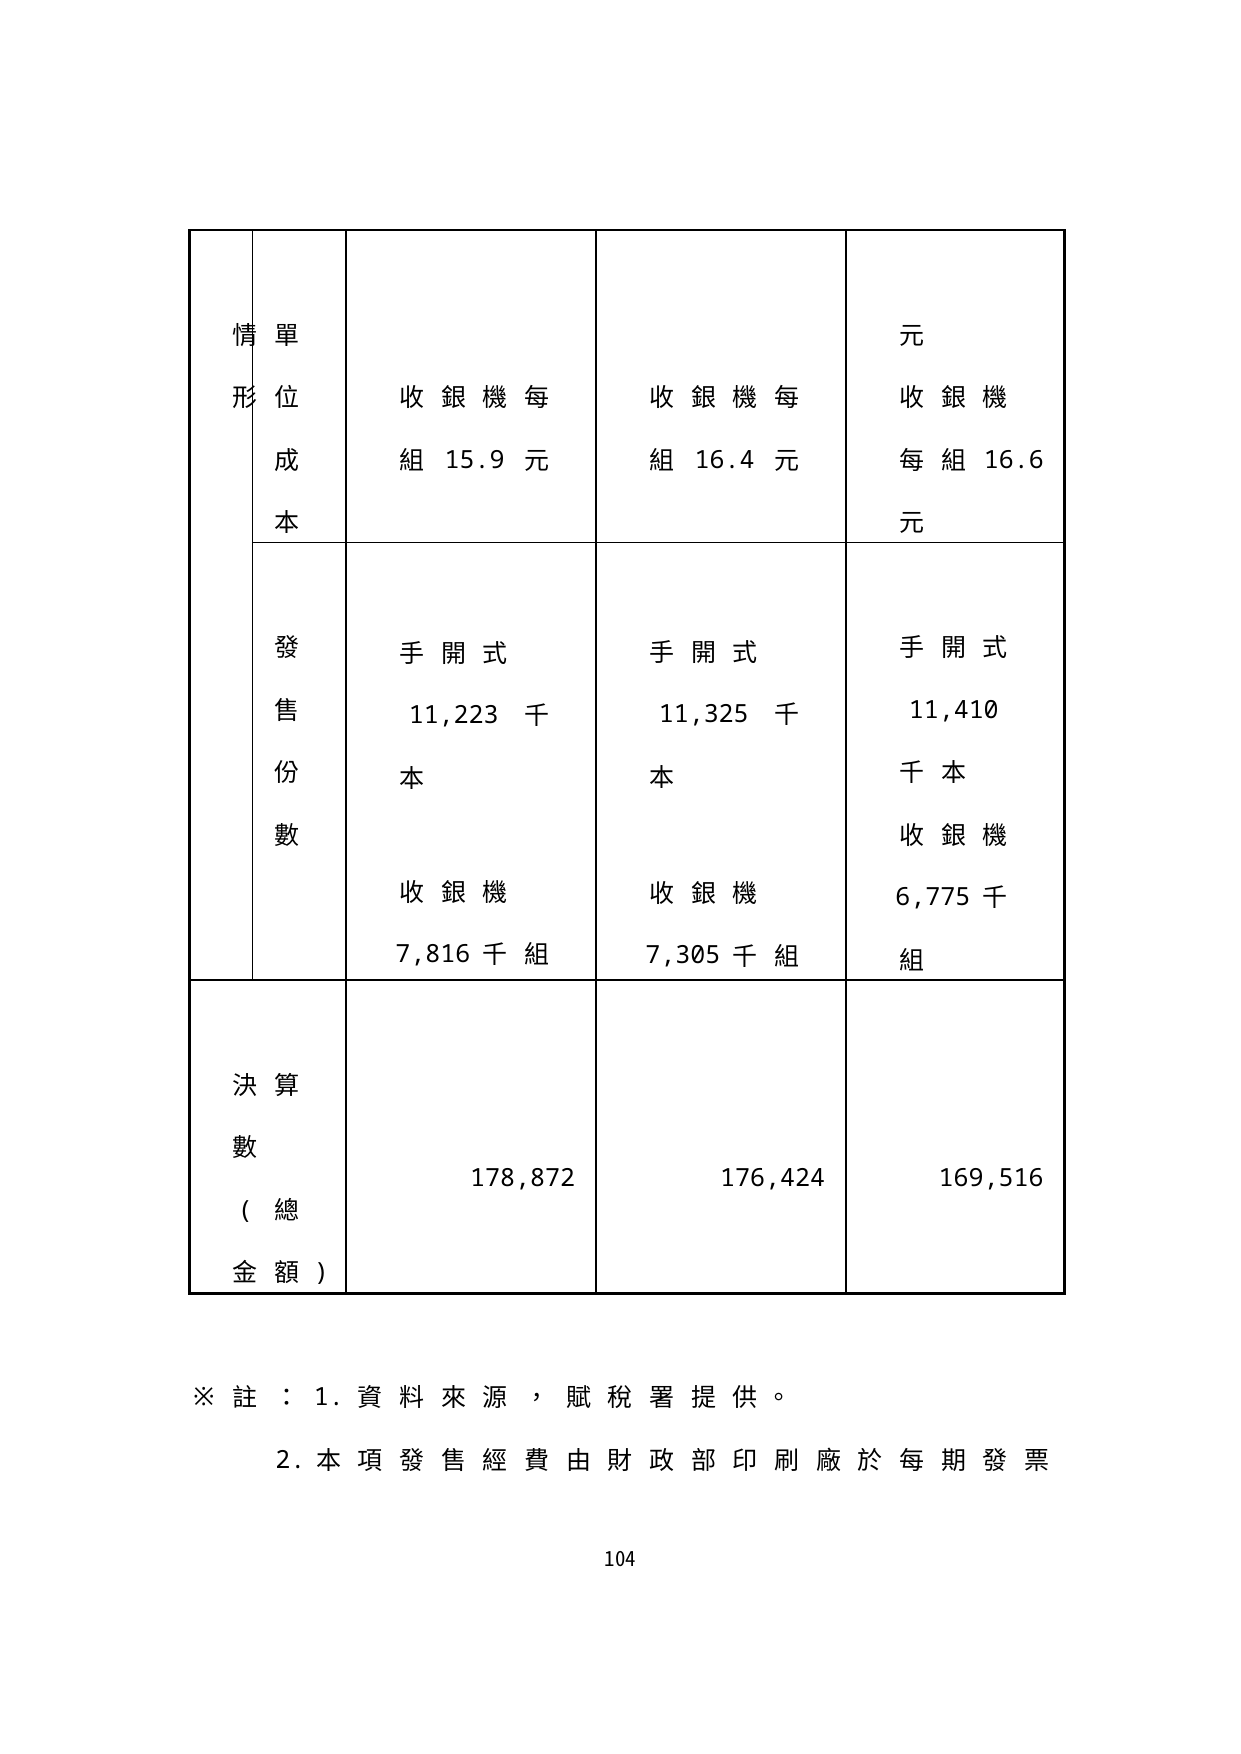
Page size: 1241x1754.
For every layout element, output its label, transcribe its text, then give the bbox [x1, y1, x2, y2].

table_cell 收銀機每組15.9元 [347, 231, 595, 542]
table_cell 收銀機每組16.4元 [597, 231, 845, 542]
table_cell 發售份數 [253, 543, 345, 979]
text ※註：1.資料來源，賦稅署提供。 [183, 1354, 1058, 1417]
table_cell 176,424 [597, 981, 845, 1292]
table_cell 發售單位成本 [253, 231, 345, 542]
table_cell 發售情形 [191, 231, 252, 979]
table_cell 178,872 [347, 981, 595, 1292]
table_cell 169,516 [847, 981, 1063, 1292]
table_cell 決算數(總金額) [191, 981, 345, 1292]
table_cell 手開式11,325千本 收銀機7,305千組 [597, 543, 845, 979]
table_cell 手開式11,410千本 收銀機6,775千組 [847, 543, 1063, 979]
table_cell 手開式11,223千本 收銀機7,816千組 [347, 543, 595, 979]
text 2.本項發售經費由財政部印刷廠於每期發票 [183, 1417, 1058, 1479]
table_cell 元 收銀機每組16.6元 [847, 231, 1063, 542]
